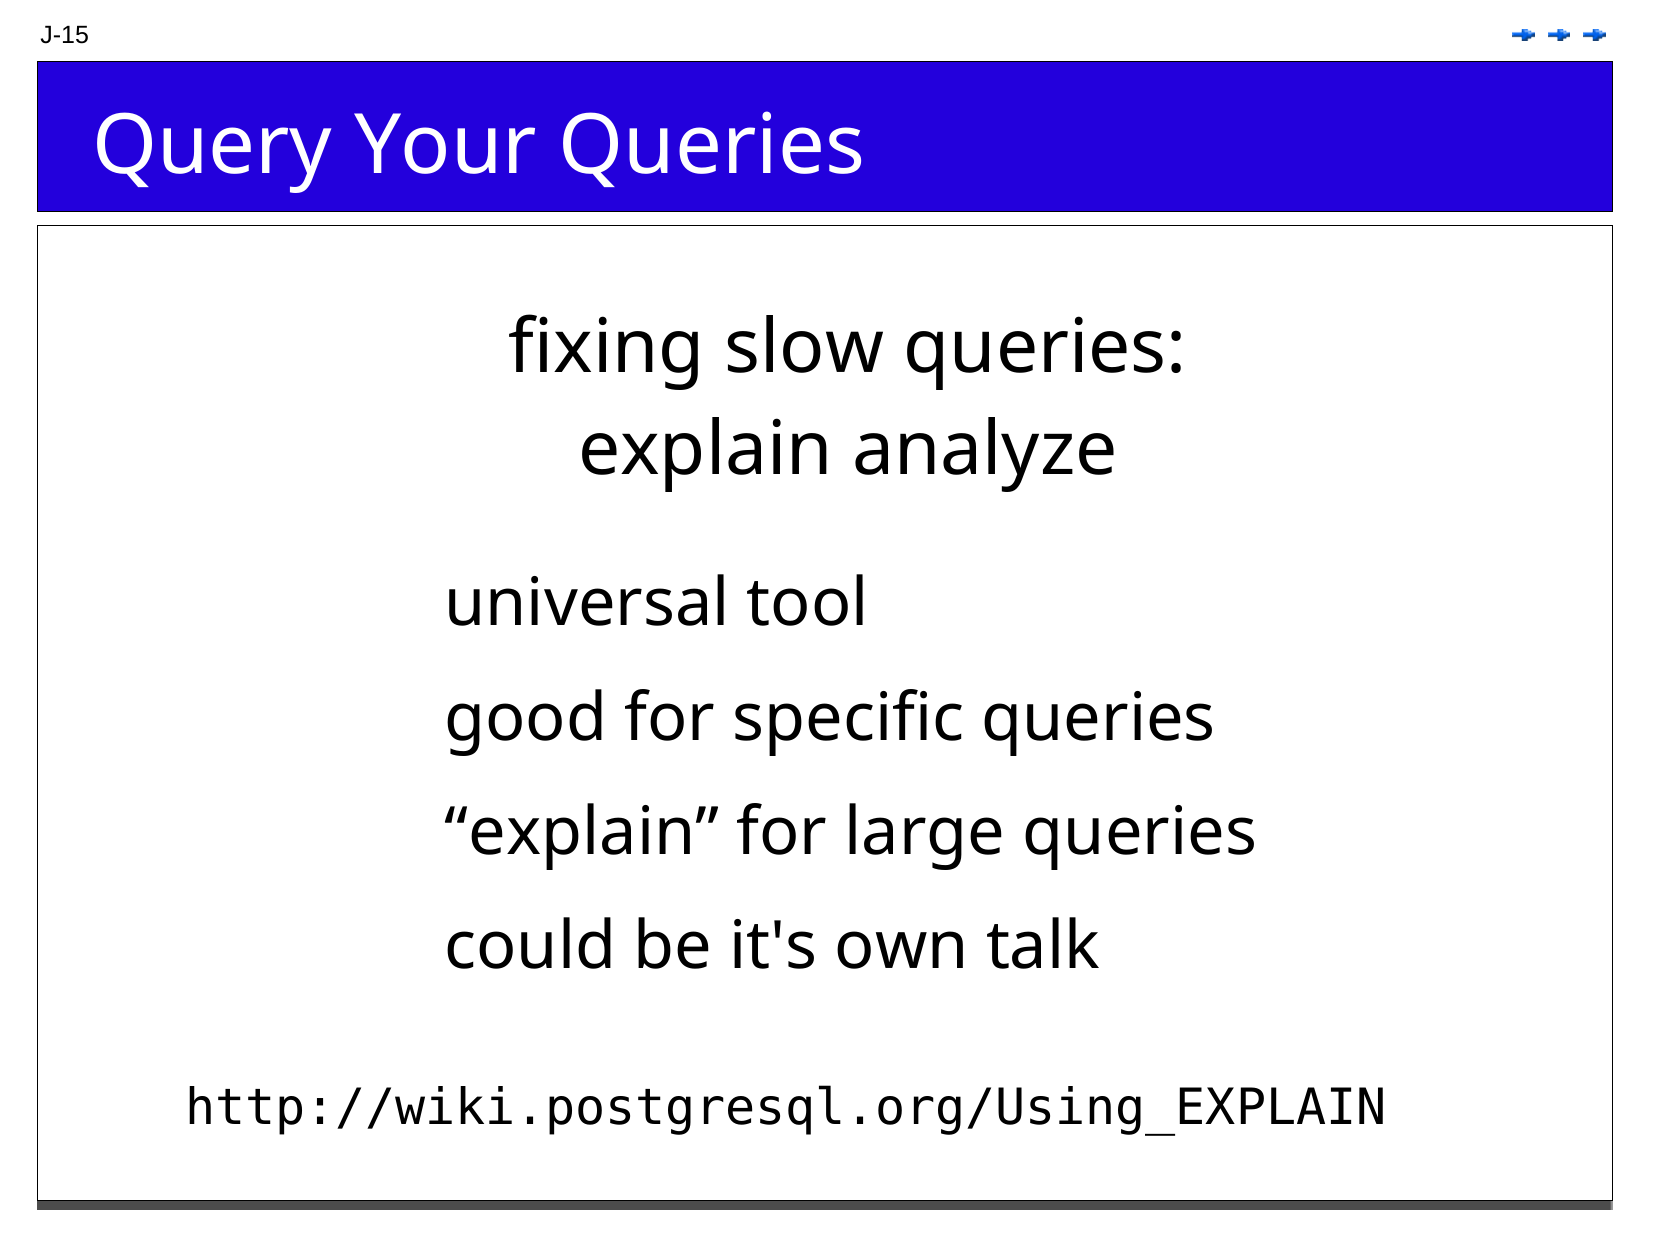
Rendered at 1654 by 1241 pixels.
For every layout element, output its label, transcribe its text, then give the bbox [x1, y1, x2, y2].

text_box [37, 225, 1613, 1201]
text_box universal tool good for specific queries “explain” for large queries could be it's own talk [412, 546, 1247, 955]
picture [1583, 29, 1606, 41]
text_box J-15 [25, 13, 151, 70]
text_box Query Your Queries [77, 77, 827, 193]
text_box fixing slow queries: explain analyze [493, 284, 1160, 480]
picture [1548, 29, 1570, 41]
picture [1512, 29, 1535, 41]
text_box http://wiki.postgresql.org/Using_EXPLAIN [170, 1070, 1483, 1144]
text_box [37, 61, 1613, 212]
